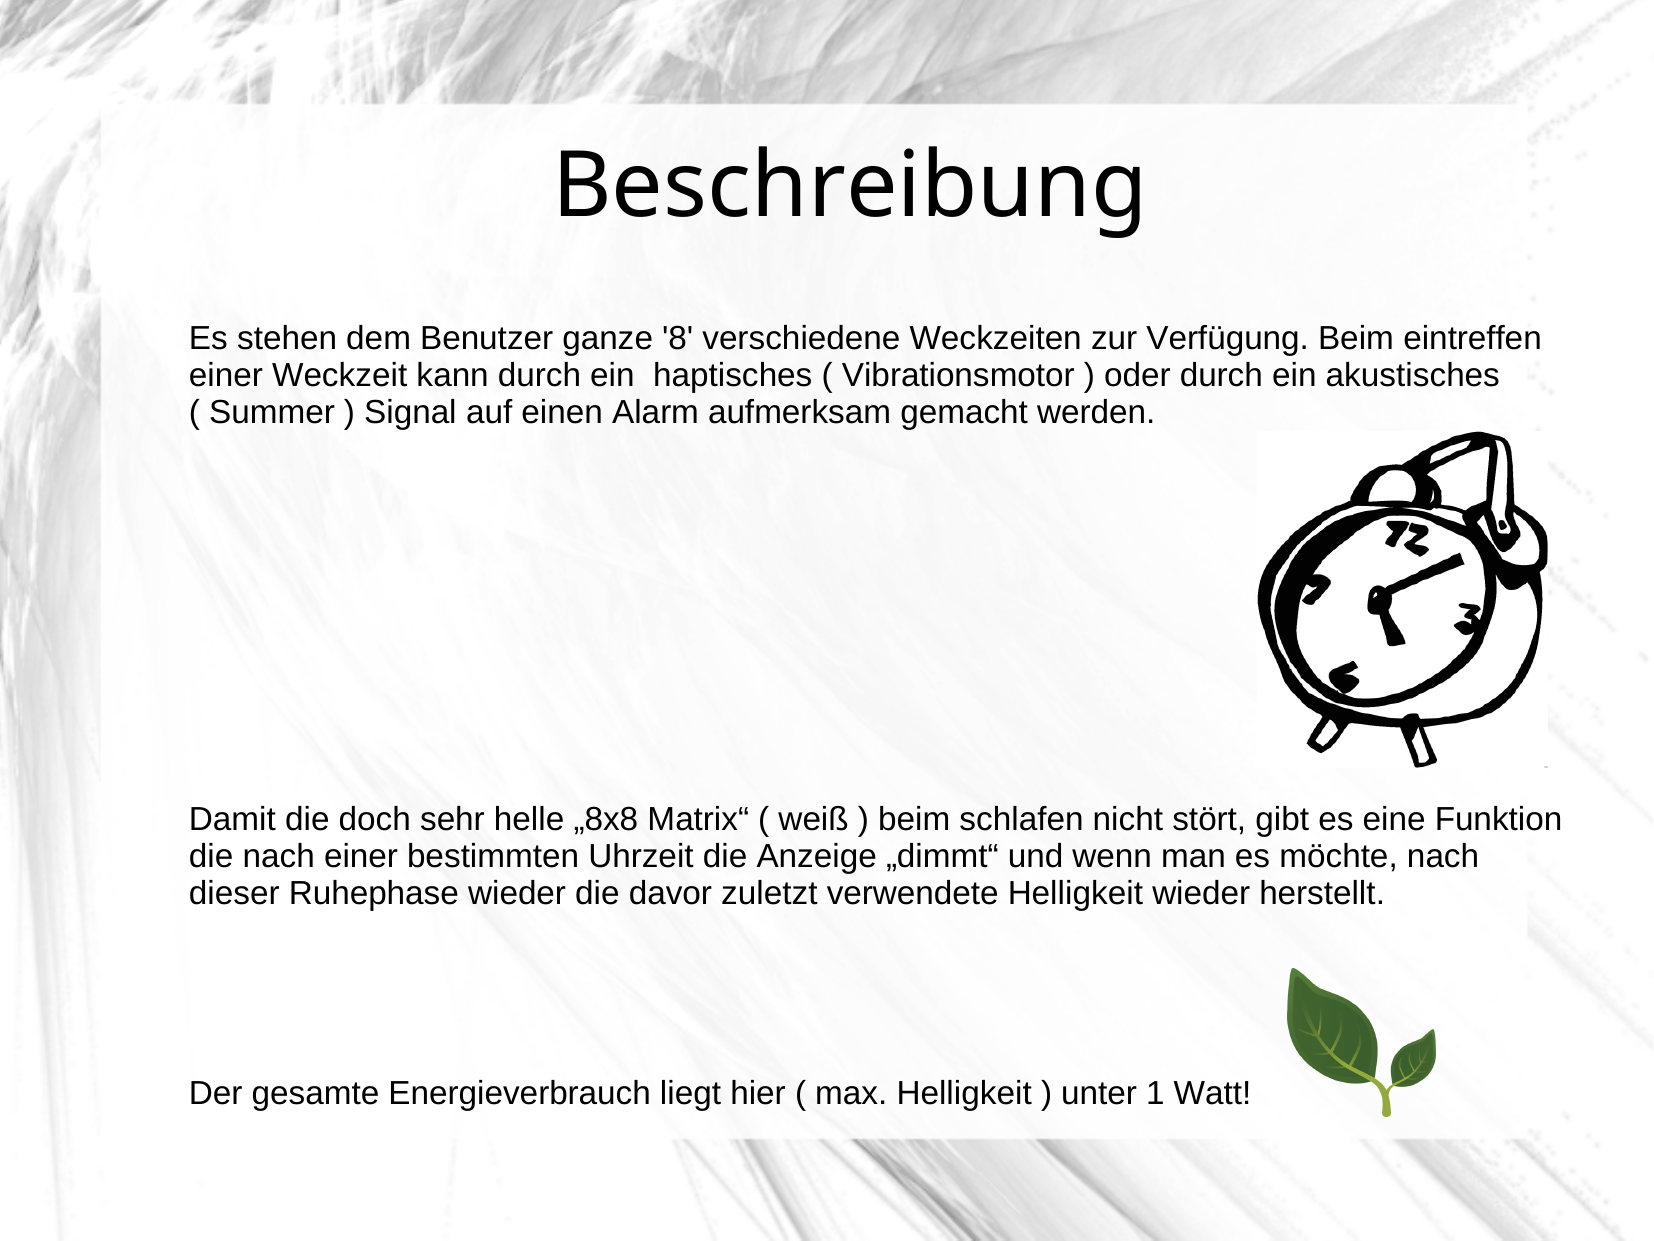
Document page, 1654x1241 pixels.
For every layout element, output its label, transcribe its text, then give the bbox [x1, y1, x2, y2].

list Es stehen dem Benutzer ganze '8' verschiedene Weckzeiten zur Verfügung. Beim eintreffen einer Weckzeit kann durch ein haptisches ( Vibrationsmotor ) oder durch ein akustisches ( Summer ) Signal auf einen Alarm aufmerksam gemacht werden. Damit die doch sehr helle „8x8 Matrix“ ( weiß ) beim schlafen nicht stört, gibt es eine Funktion die nach einer bestimmten Uhrzeit die Anzeige „dimmt“ und wenn man es möchte, nach dieser Ruhephase wieder die davor zuletzt verwendete Helligkeit wieder herstellt. Der gesamte Energieverbrauch liegt hier ( max. Helligkeit ) unter 1 Watt! [118, 319, 1571, 1115]
picture [0, 0, 1654, 1241]
title Beschreibung [94, 106, 1607, 257]
